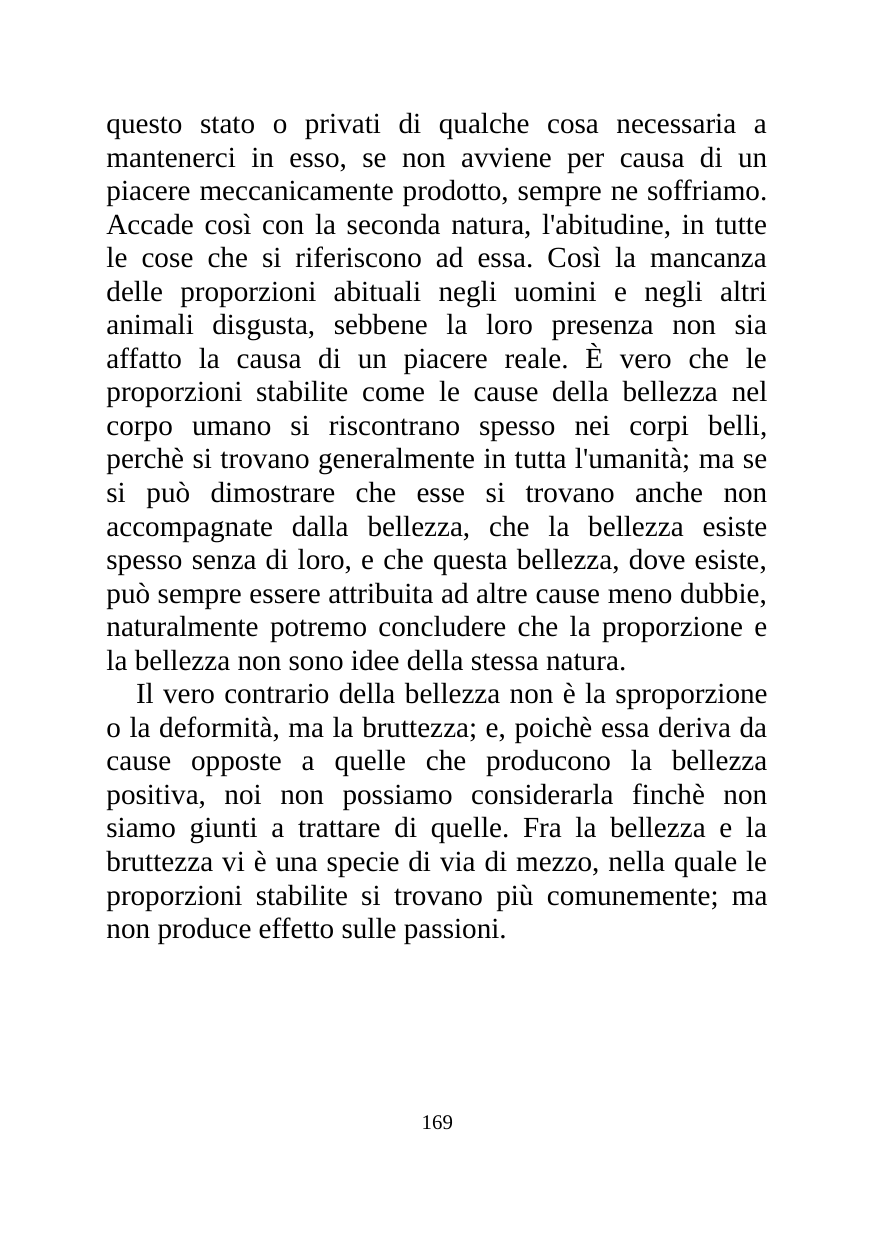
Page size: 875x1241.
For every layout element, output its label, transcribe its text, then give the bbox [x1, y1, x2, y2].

text questo stato o privati di qualche cosa necessaria a mantenerci in esso, se non avviene per causa di un piacere meccanicamente prodotto, sempre ne soffriamo. Accade così con la seconda natura, l'abitudine, in tutte le cose che si riferiscono ad essa. Così la mancanza delle proporzioni abituali negli uomini e negli altri animali disgusta, sebbene la loro presenza non sia affatto la causa di un piacere reale. È vero che le proporzioni stabilite come le cause della bellezza nel corpo umano si riscontrano spesso nei corpi belli, perchè si trovano generalmente in tutta l'umanità; ma se si può dimostrare che esse si trovano anche non accompagnate dalla bellezza, che la bellezza esiste spesso senza di loro, e che questa bellezza, dove esiste, può sempre essere attribuita ad altre cause meno dubbie, naturalmente potremo concludere che la proporzione e la bellezza non sono idee della stessa natura. [106, 106, 768, 676]
text Il vero contrario della bellezza non è la sproporzione o la deformità, ma la bruttezza; e, poichè essa deriva da cause opposte a quelle che producono la bellezza positiva, noi non possiamo considerarla finchè non siamo giunti a trattare di quelle. Fra la bellezza e la bruttezza vi è una specie di via di mezzo, nella quale le proporzioni stabilite si trovano più comunemente; ma non produce effetto sulle passioni. [106, 676, 768, 945]
